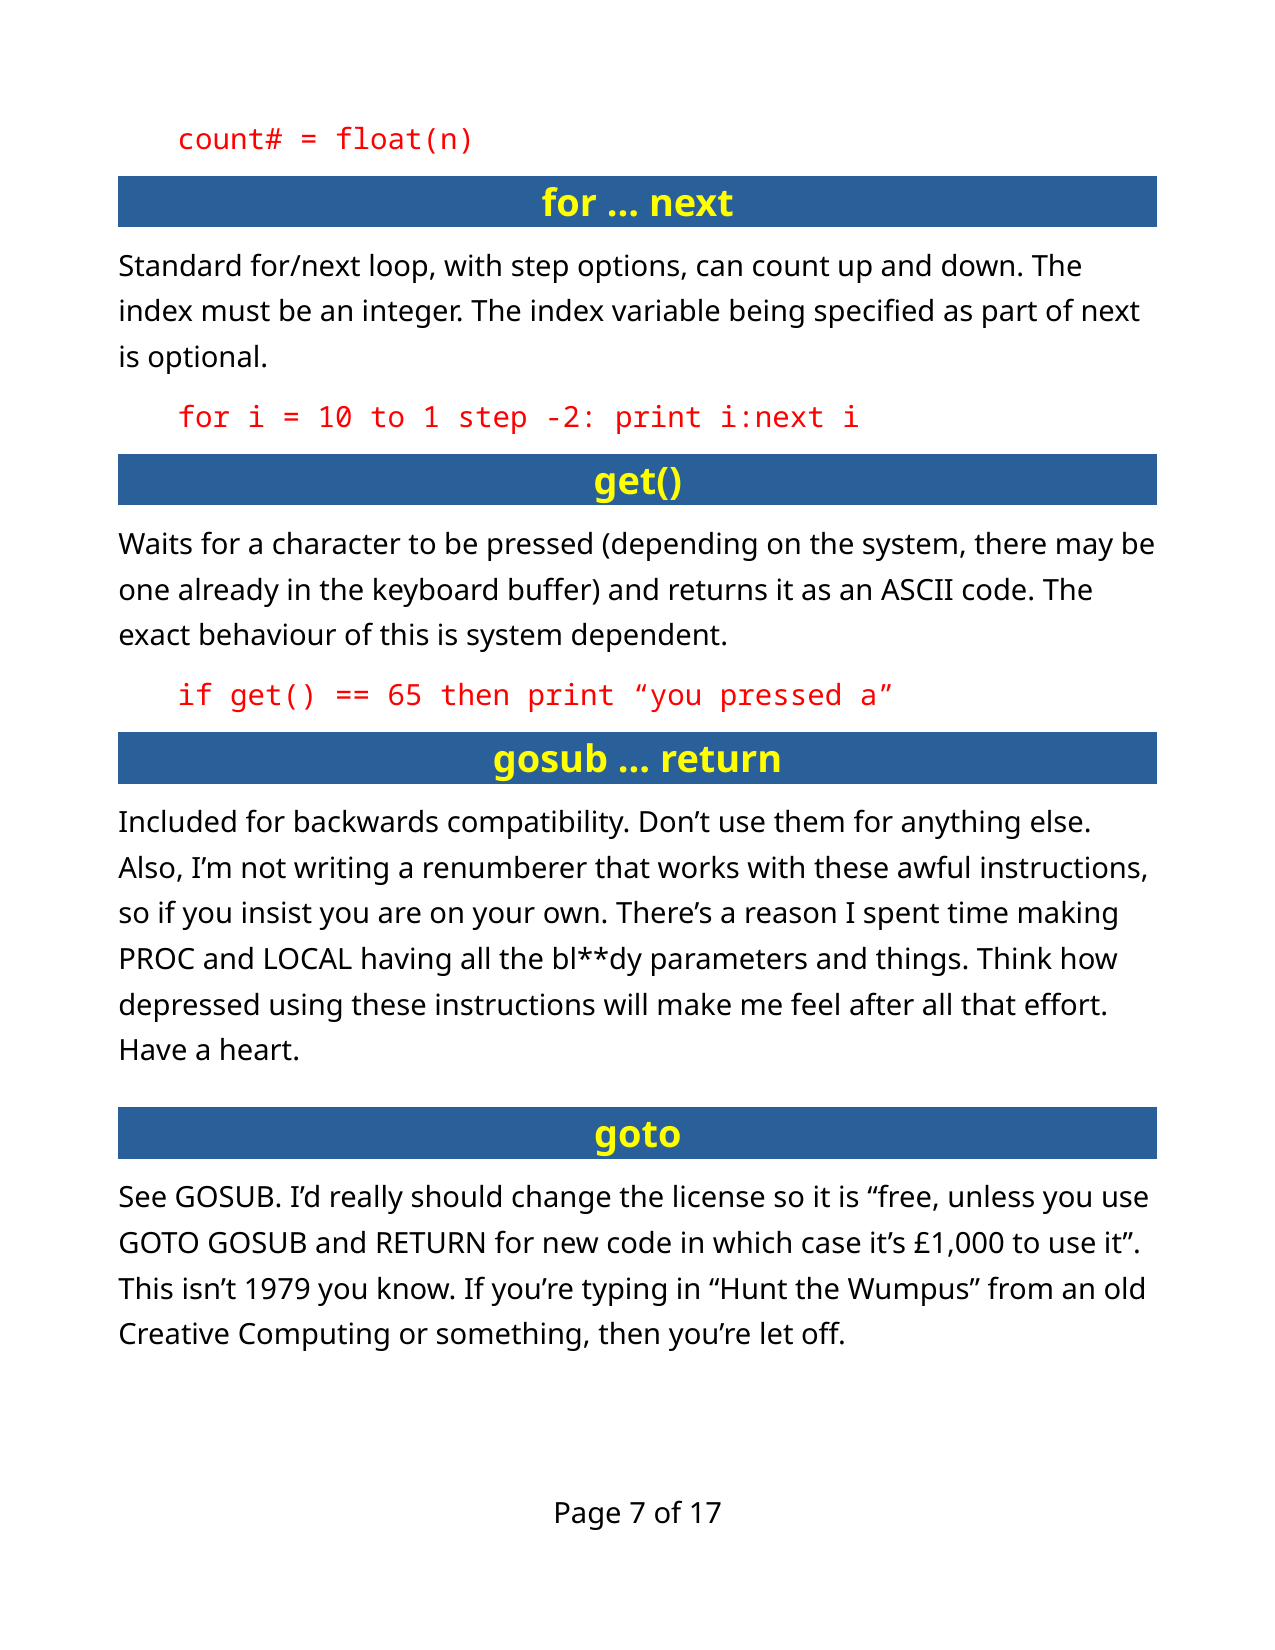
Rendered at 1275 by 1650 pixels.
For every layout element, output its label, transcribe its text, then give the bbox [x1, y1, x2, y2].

text for i = 10 to 1 step -2: print i:next i [177, 396, 1157, 436]
text Standard for/next loop, with step options, can count up and down. The index must be an integer. The index variable being specified as part of next is optional. [118, 245, 1157, 376]
subtitle get() [118, 454, 1157, 505]
text See GOSUB. I’d really should change the license so it is “free, unless you use GOTO GOSUB and RETURN for new code in which case it’s £1,000 to use it”. This isn’t 1979 you know. If you’re typing in “Hunt the Wumpus” from an old Creative Computing or something, then you’re let off. [118, 1177, 1157, 1353]
text count# = float(n) [177, 118, 1157, 158]
subtitle gosub ... return [118, 732, 1157, 784]
text Included for backwards compatibility. Don’t use them for anything else. Also, I’m not writing a renumberer that works with these awful instructions, so if you insist you are on your own. There’s a reason I spent time making PROC and LOCAL having all the bl**dy parameters and things. Think how depressed using these instructions will make me feel after all that effort. Have a heart. [118, 801, 1157, 1069]
text Waits for a character to be pressed (depending on the system, there may be one already in the keyboard buffer) and returns it as an ASCII code. The exact behaviour of this is system dependent. [118, 523, 1157, 654]
subtitle for ... next [118, 176, 1157, 227]
subtitle goto [118, 1107, 1157, 1159]
text if get() == 65 then print “You pressed A” [177, 674, 1157, 714]
